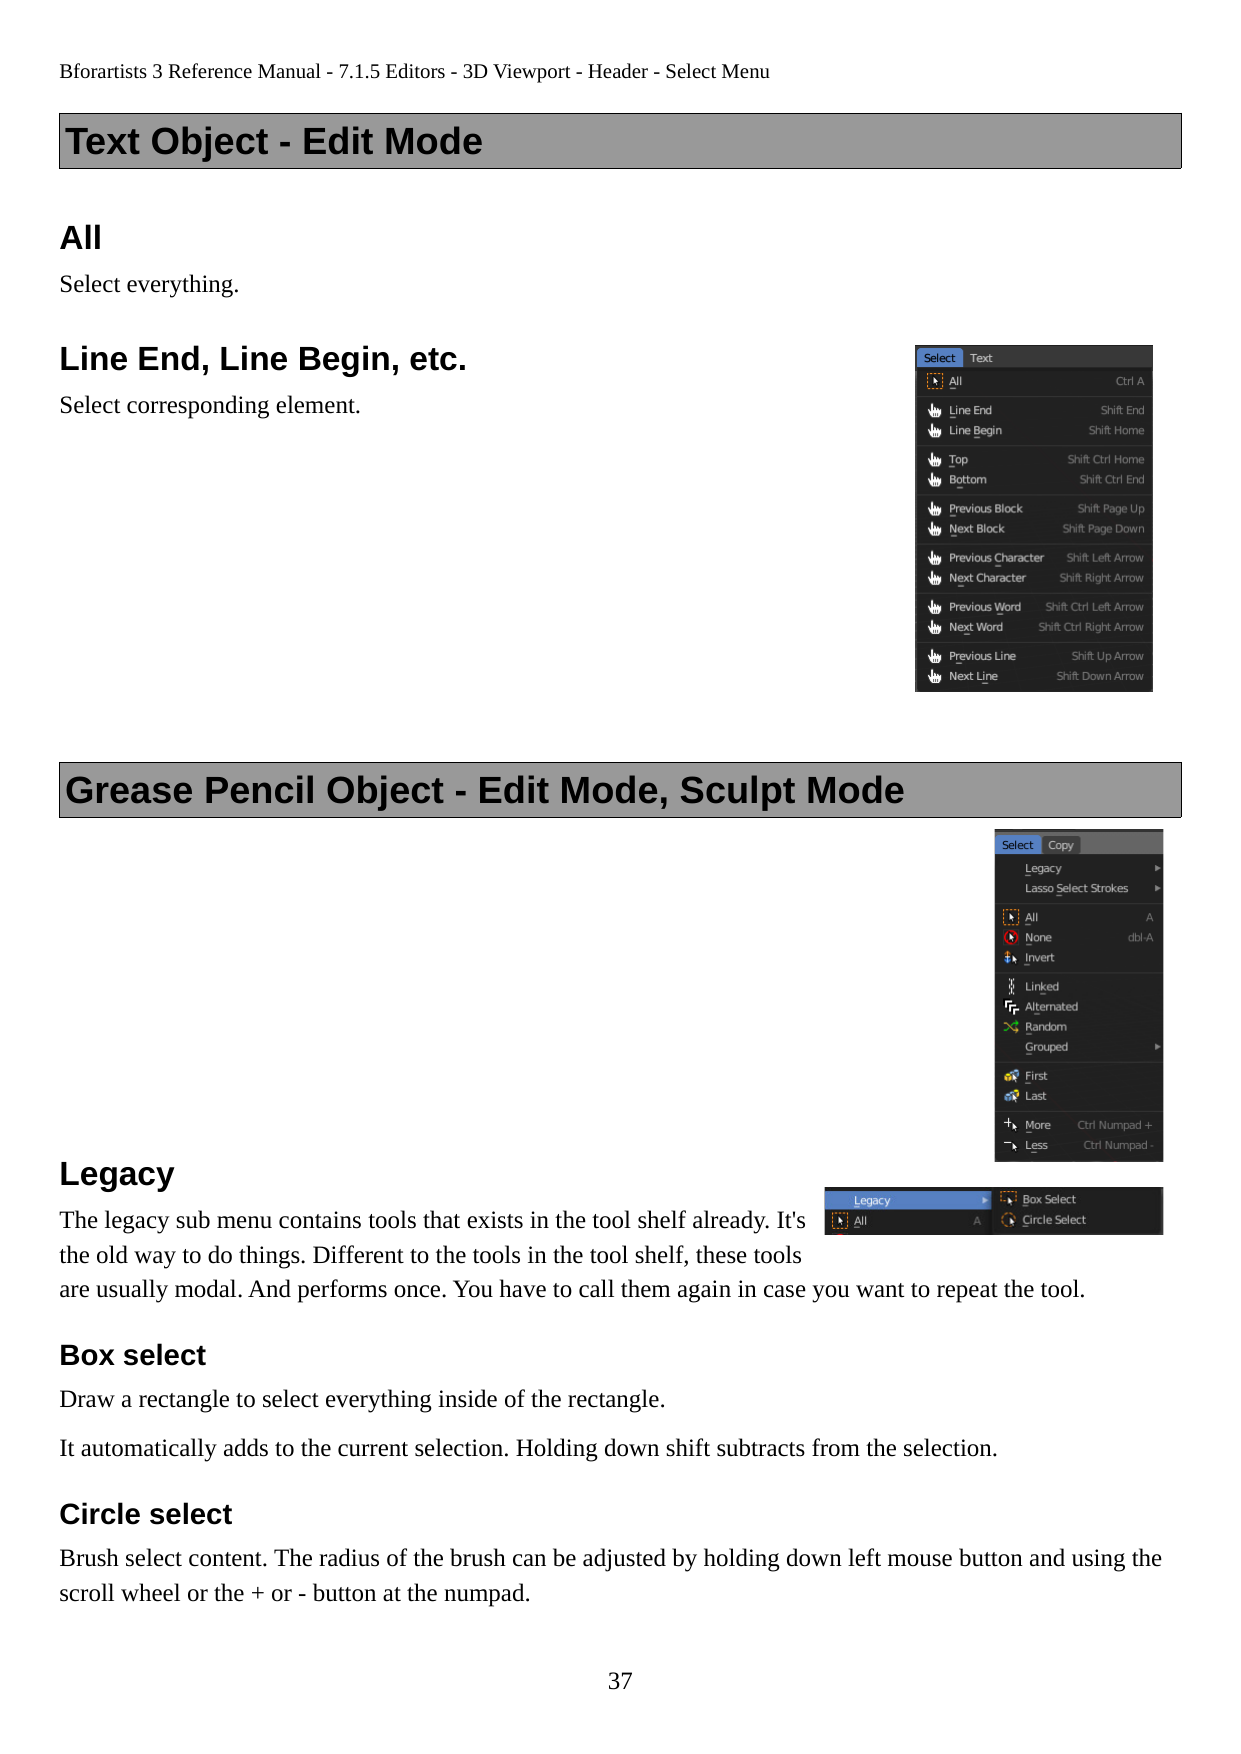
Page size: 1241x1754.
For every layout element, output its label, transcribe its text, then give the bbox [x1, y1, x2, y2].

picture [994, 829, 1164, 1162]
subtitle Legacy [59, 1154, 1181, 1193]
text Select corresponding element. [59, 390, 915, 418]
text The legacy sub menu contains tools that exists in the tool shelf already. It's the old way to do things. Different to the tools in the tool shelf, these tools are usually modal. And performs once. You have to call them again in case you want to repeat the tool. [59, 1205, 1181, 1303]
subtitle All [59, 217, 1181, 256]
subtitle Circle select [59, 1497, 1181, 1531]
text Select everything. [59, 269, 1181, 297]
text Draw a rectangle to select everything inside of the rectangle. [59, 1384, 1181, 1413]
text [1153, 390, 1181, 418]
table_header Text Object - Edit Mode [60, 114, 1181, 168]
picture [824, 1187, 1164, 1235]
picture [915, 345, 1153, 692]
table_header Grease Pencil Object - Edit Mode, Sculpt Mode [60, 763, 1181, 817]
subtitle Line End, Line Begin, etc. [59, 338, 1181, 377]
text It automatically adds to the current selection. Holding down shift subtracts from the selection. [59, 1433, 1181, 1462]
subtitle Box select [59, 1338, 1181, 1372]
text Brush select content. The radius of the brush can be adjusted by holding down left mouse button and using the scroll wheel or the + or - button at the numpad. [59, 1543, 1181, 1606]
